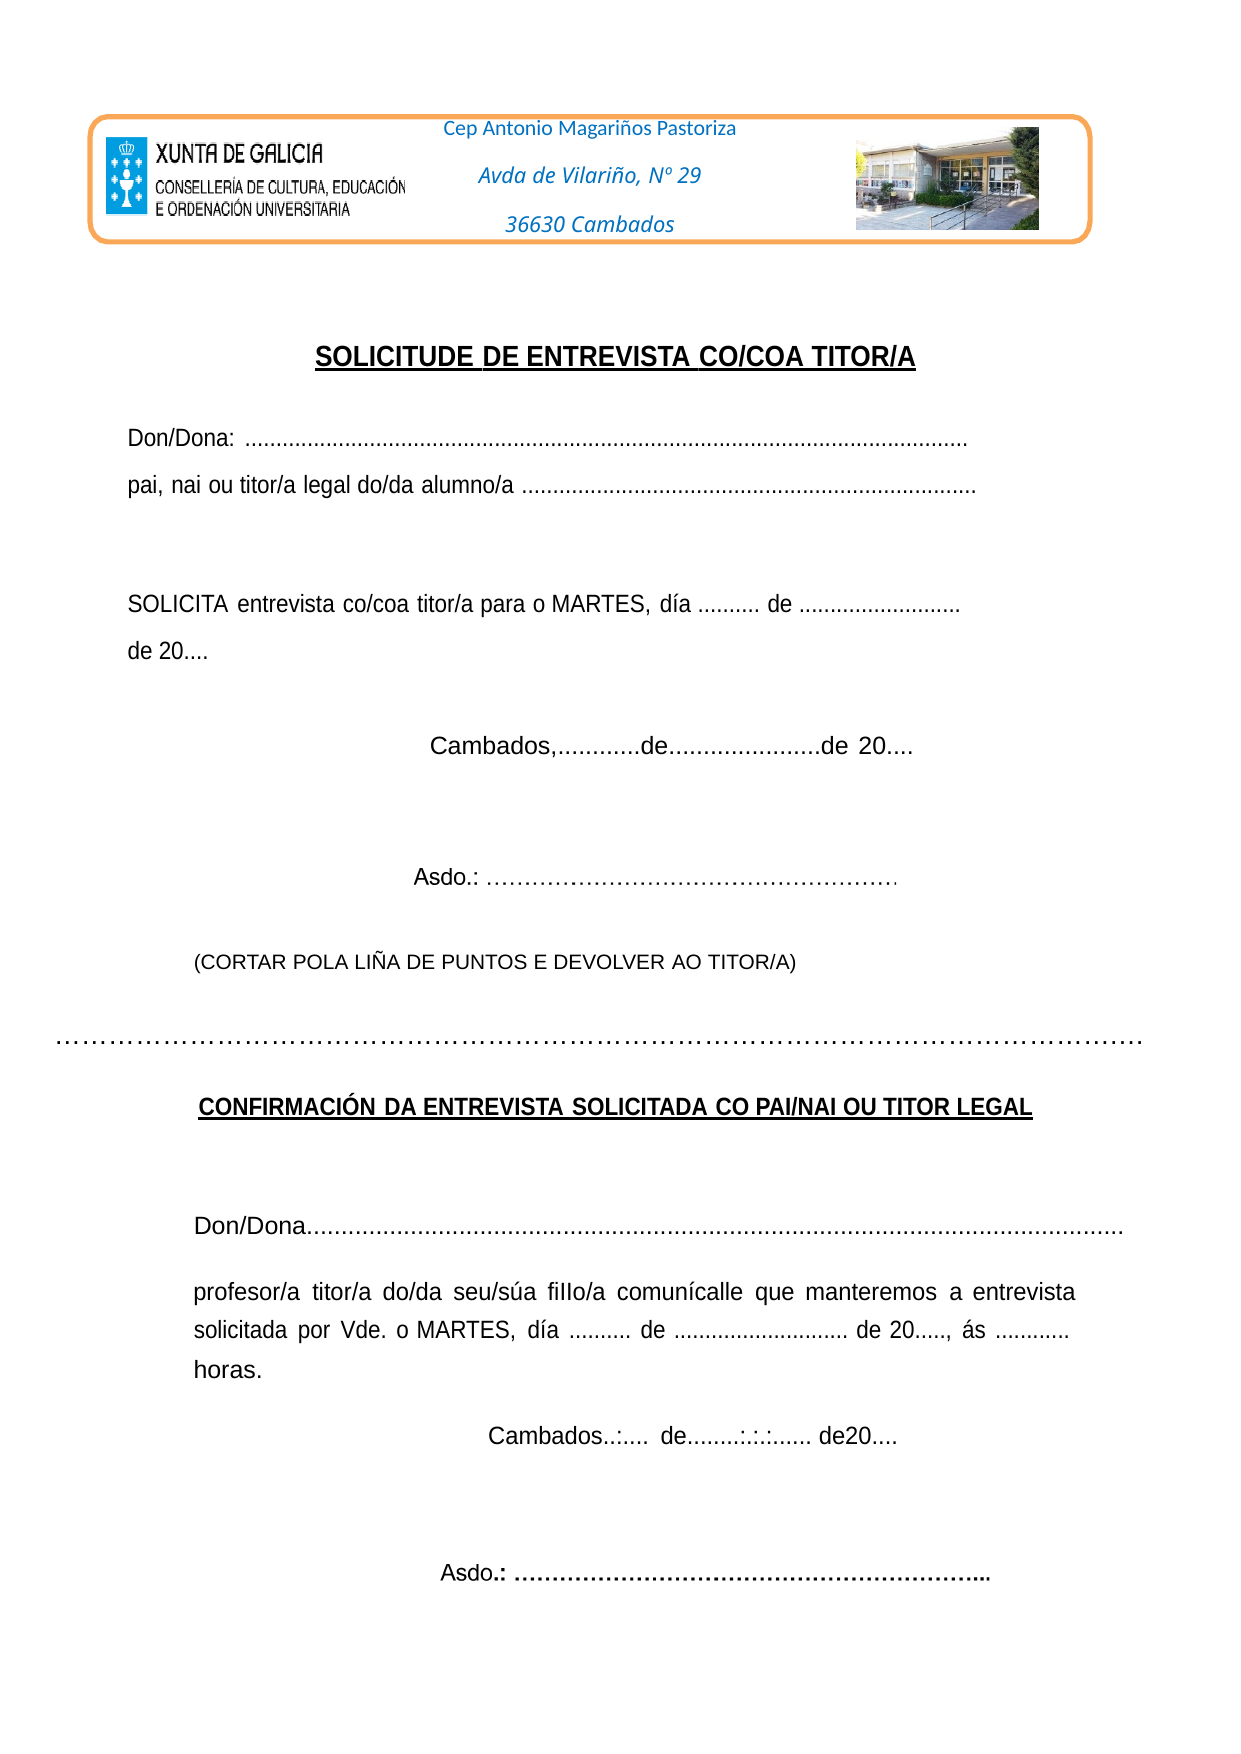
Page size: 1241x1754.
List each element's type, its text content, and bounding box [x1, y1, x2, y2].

picture [413, 868, 897, 885]
picture [124, 159, 129, 167]
text SOLICITUDE DE ENTREVISTA CO/COA TITOR/A [192, 339, 1038, 372]
text Cambados,............de......................de 20.... [429, 731, 1193, 760]
text SOLICITA entrevista co/coa titor/a para o MARTES, día .......... de .......................... [53, 589, 1193, 618]
picture [106, 137, 405, 216]
text Don/Dona...................................................................................................................... [193, 1211, 1193, 1240]
picture [124, 170, 129, 178]
picture [856, 127, 1039, 230]
text (CORTAR POLA LIÑA DE PUNTOS E DEVOLVER AO TITOR/A) [193, 949, 1193, 973]
text horas. [193, 1355, 1193, 1384]
text pai, nai ou titor/a legal do/da alumno/a ......................................................................... [53, 470, 1193, 499]
text de 20.... [53, 636, 1193, 665]
picture [120, 181, 133, 206]
picture [112, 159, 117, 167]
picture [440, 1564, 990, 1581]
text Don/Dona: .................................................................................................................... [53, 423, 1193, 452]
picture [136, 159, 141, 167]
text CONFIRMACIÓN DA ENTREVISTA SOLICITADA CO PAI/NAI OU TITOR LEGAL [192, 1092, 1038, 1121]
text profesor/a titor/a do/da seu/súa fiIIo/a comunícalle que manteremos a entrevista solicitada por Vde. o MARTES, día .......... de ............................ de 20....., ás ............ [193, 1277, 1098, 1344]
text ……………………………………………………………………………………………………….… [53, 1019, 1193, 1051]
text Cambados..:.... de........:.:.:...... de20.... [488, 1421, 1193, 1449]
